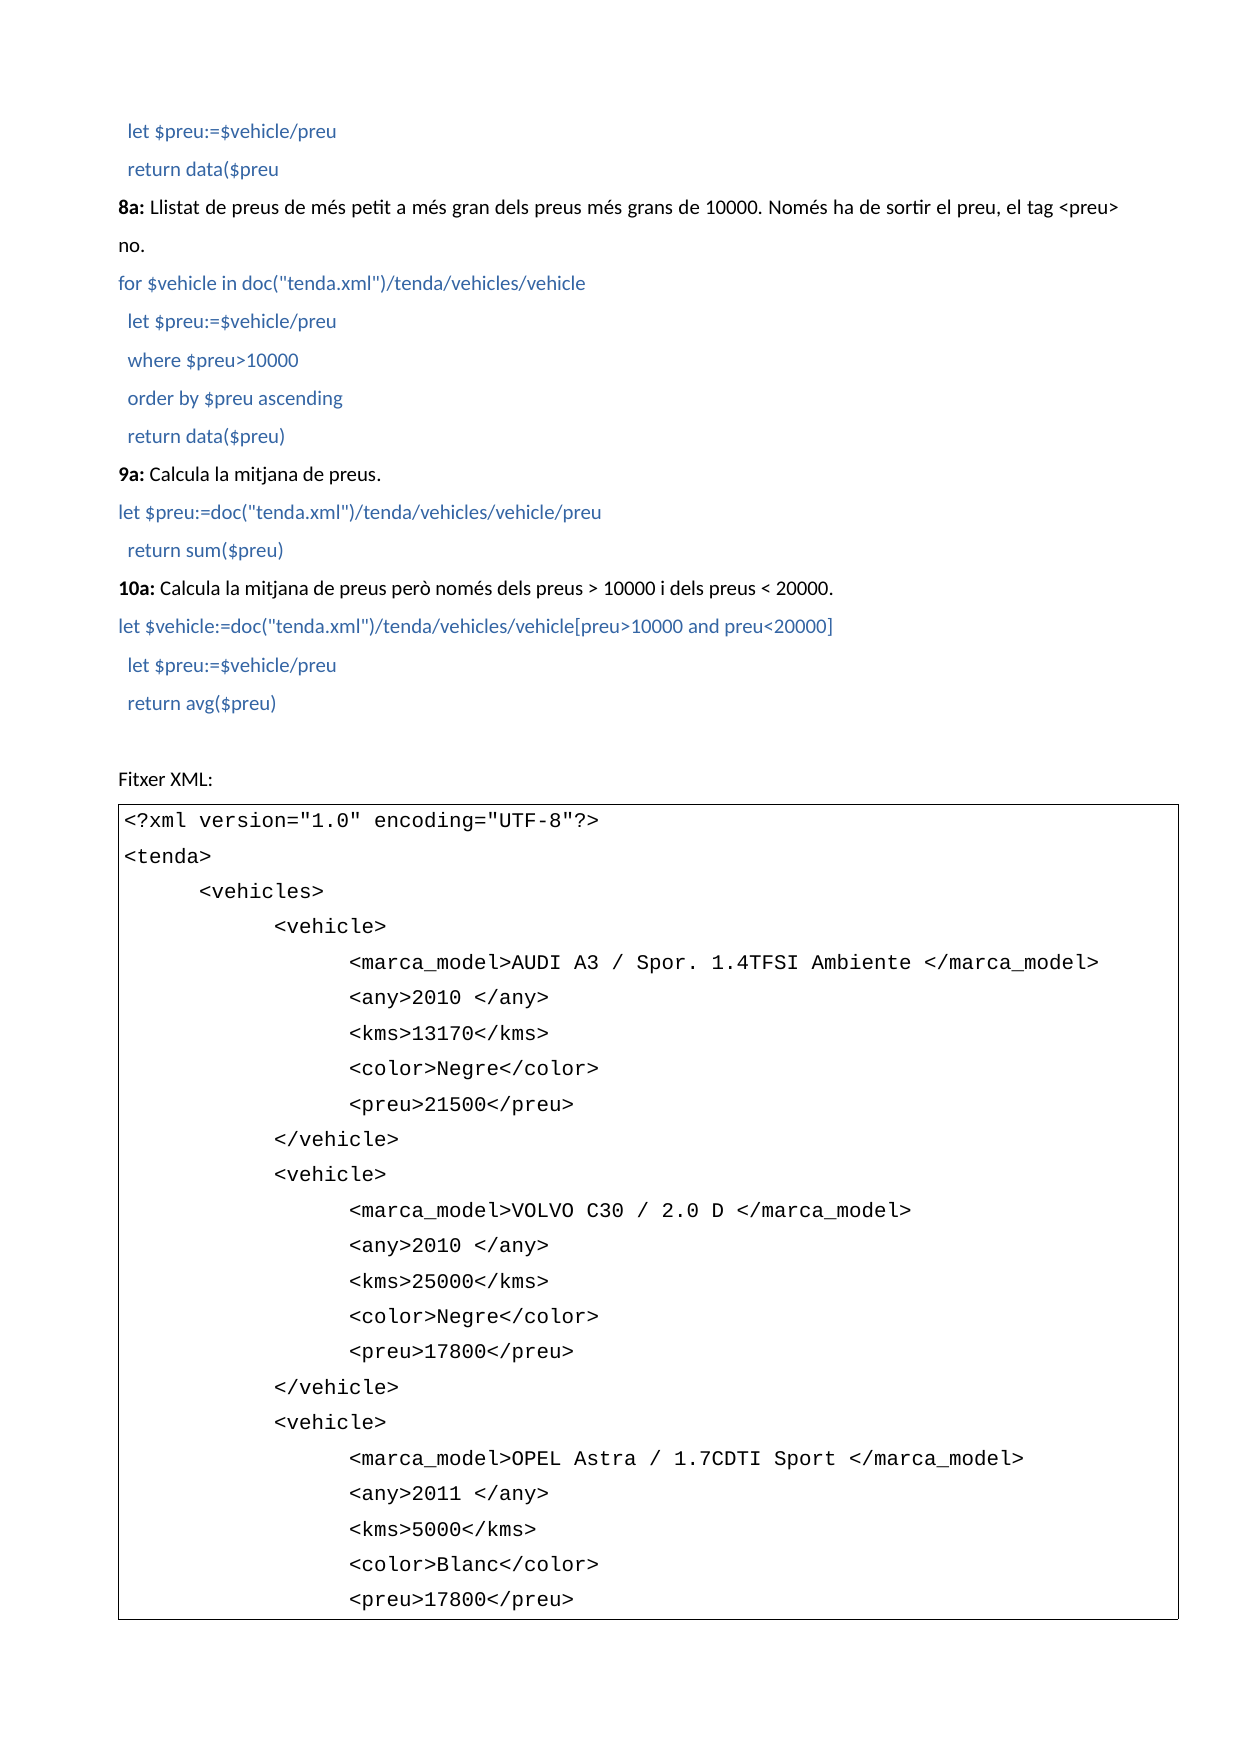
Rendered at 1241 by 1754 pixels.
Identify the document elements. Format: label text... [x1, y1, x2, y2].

text 8a: Llistat de preus de més petit a més gran dels preus més grans de 10000. Només ha de sortir el preu, el tag <preu> no. [118, 194, 1122, 258]
text let $preu:=$vehicle/preu [118, 309, 1122, 334]
text for $vehicle in doc("tenda.xml")/tenda/vehicles/vehicle [118, 271, 1122, 296]
text return avg($preu) [118, 690, 1122, 715]
text let $vehicle:=doc("tenda.xml")/tenda/vehicles/vehicle[preu>10000 and preu<20000] [118, 614, 1122, 639]
text return sum($preu) [118, 537, 1122, 563]
text where $preu>10000 [118, 347, 1122, 372]
text return data($preu) [118, 423, 1122, 448]
text Fitxer XML: [118, 766, 1122, 792]
table_header <?xml version="1.0" encoding="UTF-8"?> <tenda> <vehicles> <vehicle> <marca_model>AUDI A3 / Spor. 1.4TFSI Ambiente </marca_model> <any>2010 </any> <kms>13170</kms> <color>Negre</color> <preu>21500</preu> </vehicle> <vehicle> <marca_model>VOLVO C30 / 2.0 D </marca_model> <any>2010 </any> <kms>25000</kms> <color>Negre</color> <preu>17800</preu> </vehicle> <vehicle> <marca_model>OPEL Astra / 1.7CDTI Sport </marca_model> <any>2011 </any> <kms>5000</kms> <color>Blanc</color> <preu>17800</preu> [119, 805, 1178, 1619]
text let $preu:=$vehicle/preu [118, 652, 1122, 677]
text let $preu:=$vehicle/preu [118, 118, 1122, 143]
text 10a: Calcula la mitjana de preus però només dels preus > 10000 i dels preus < 20000. [118, 576, 1122, 601]
text let $preu:=doc("tenda.xml")/tenda/vehicles/vehicle/preu [118, 499, 1122, 525]
text 9a: Calcula la mitjana de preus. [118, 461, 1122, 487]
text order by $preu ascending [118, 385, 1122, 410]
text return data($preu [118, 156, 1122, 182]
